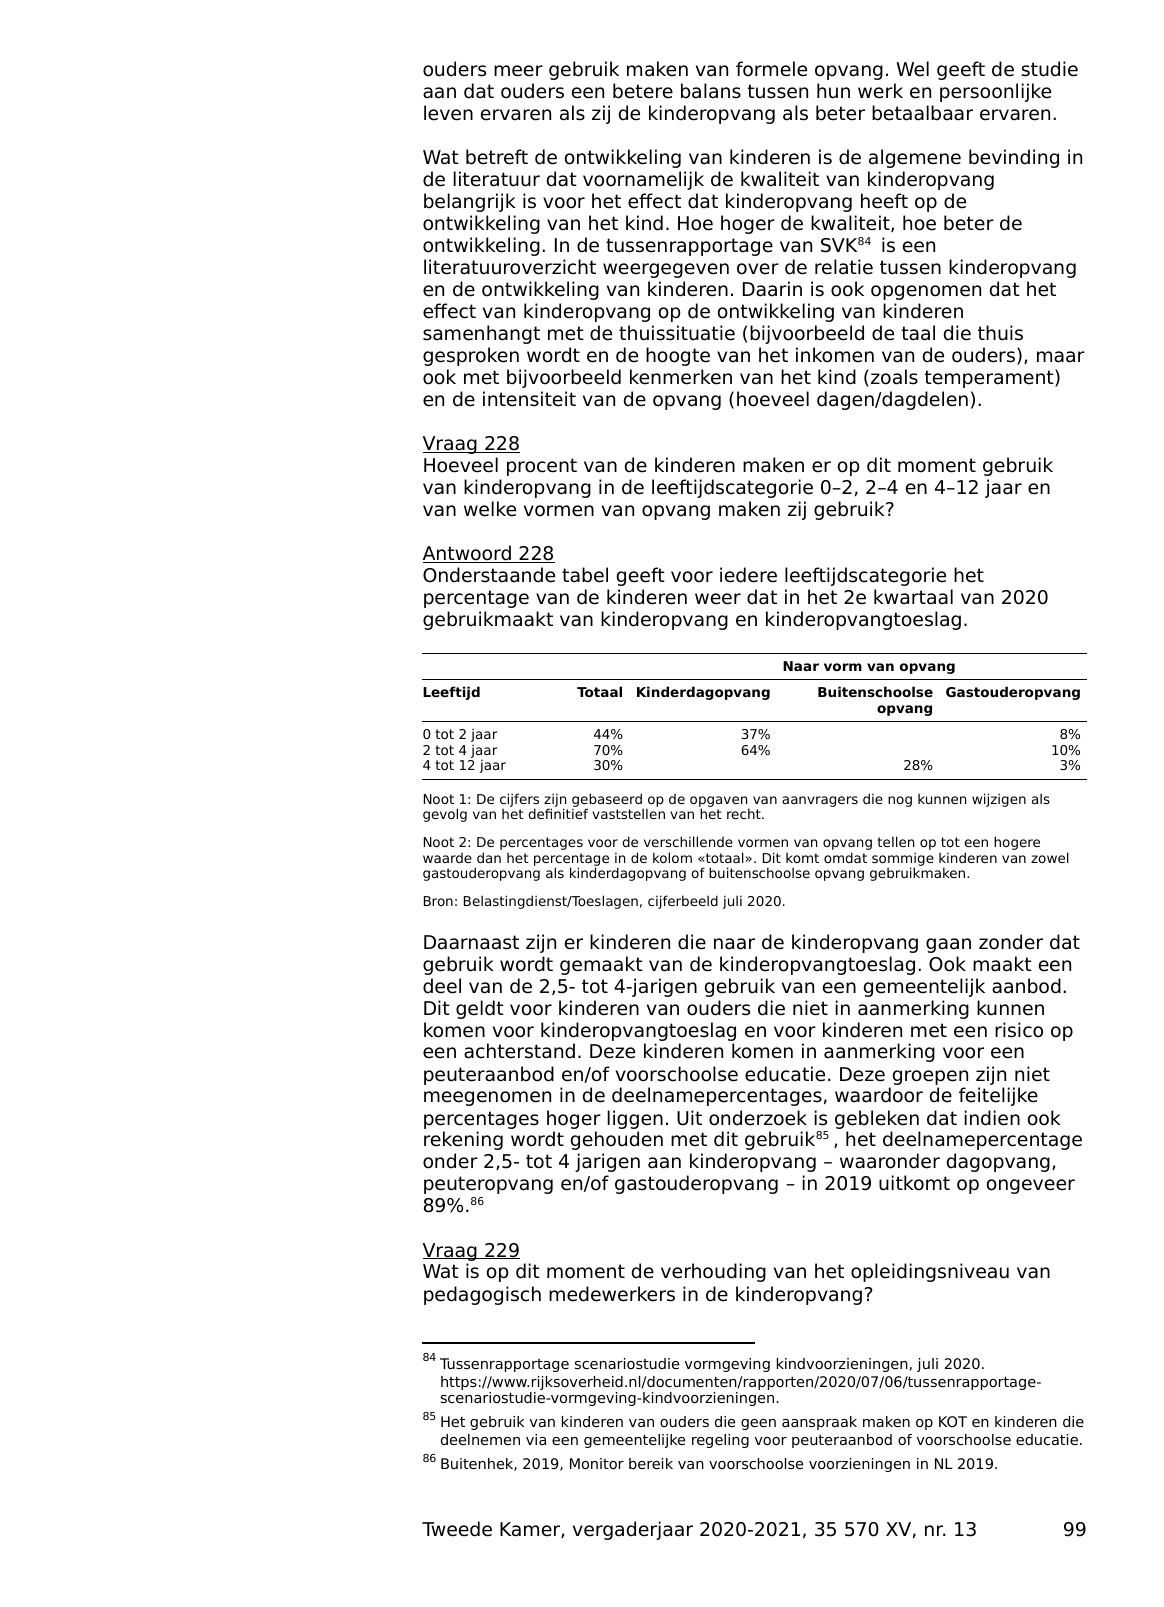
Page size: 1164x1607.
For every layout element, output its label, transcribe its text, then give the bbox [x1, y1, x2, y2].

text ouders meer gebruik maken van formele opvang. Wel geeft de studie aan dat ouders een betere balans tussen hun werk en persoonlijke leven ervaren als zij de kinderopvang als beter betaalbaar ervaren. [422, 59, 1087, 125]
table_cell 3% [939, 758, 1087, 779]
table_cell Totaal [540, 680, 629, 721]
text Wat betreft de ontwikkeling van kinderen is de algemene bevinding in de literatuur dat voornamelijk de kwaliteit van kinderopvang belangrijk is voor het effect dat kinderopvang heeft op de ontwikkeling van het kind. Hoe hoger de kwaliteit, hoe beter de ontwikkeling. In de tussenrapportage van SVK is een literatuuroverzicht weergegeven over de relatie tussen kinderopvang en de ontwikkeling van kinderen. Daarin is ook opgenomen dat het effect van kinderopvang op de ontwikkeling van kinderen samenhangt met de thuissituatie (bijvoorbeeld de taal die thuis gesproken wordt en de hoogte van het inkomen van de ouders), maar ook met bijvoorbeeld kenmerken van het kind (zoals temperament) en de intensiteit van de opvang (hoeveel dagen/dagdelen). [422, 147, 1087, 411]
table_cell 44% [540, 722, 629, 742]
text Vraag 229 [422, 1239, 1087, 1261]
table_cell 0 tot 2 jaar [422, 722, 540, 742]
text Buitenhek, 2019, Monitor bereik van voorschoolse voorzieningen in NL 2019. [422, 1452, 1087, 1474]
table_header Naar vorm van opvang [777, 654, 1087, 679]
table_cell Kinderdagopvang [629, 680, 777, 721]
table_cell 2 tot 4 jaar [422, 743, 540, 758]
table_cell 28% [777, 758, 939, 779]
table_header [540, 654, 629, 679]
table_cell 10% [939, 743, 1087, 758]
table_cell Gastouderopvang [939, 680, 1087, 721]
table_header [422, 654, 540, 679]
text Het gebruik van kinderen van ouders die geen aanspraak maken op KOT en kinderen die deelnemen via een gemeentelijke regeling voor peuteraanbod of voorschoolse educatie. [422, 1410, 1087, 1449]
table_cell 8% [939, 722, 1087, 742]
text Daarnaast zijn er kinderen die naar de kinderopvang gaan zonder dat gebruik wordt gemaakt van de kinderopvangtoeslag. Ook maakt een deel van de 2,5- tot 4-jarigen gebruik van een gemeentelijk aanbod. Dit geldt voor kinderen van ouders die niet in aanmerking kunnen komen voor kinderopvangtoeslag en voor kinderen met een risico op een achterstand. Deze kinderen komen in aanmerking voor een peuteraanbod en/of voorschoolse educatie. Deze groepen zijn niet meegenomen in de deelnamepercentages, waardoor de feitelijke percentages hoger liggen. Uit onderzoek is gebleken dat indien ook rekening wordt gehouden met dit gebruik, het deelnamepercentage onder 2,5- tot 4 jarigen aan kinderopvang – waaronder dagopvang, peuteropvang en/of gastouderopvang – in 2019 uitkomt op ongeveer 89%. [422, 932, 1087, 1217]
text Hoeveel procent van de kinderen maken er op dit moment gebruik van kinderopvang in de leeftijdscategorie 0–2, 2–4 en 4–12 jaar en van welke vormen van opvang maken zij gebruik? [422, 455, 1087, 521]
table_cell 4 tot 12 jaar [422, 758, 540, 779]
table_cell 30% [540, 758, 629, 779]
table_cell [629, 758, 777, 779]
table_header [629, 654, 777, 679]
text Antwoord 228 [422, 543, 1087, 565]
table_cell Noot 1: De cijfers zijn gebaseerd op de opgaven van aanvragers die nog kunnen wijzigen als gevolg van het definitief vaststellen van het recht. Noot 2: De percentages voor de verschillende vormen van opvang tellen op tot een hogere waarde dan het percentage in de kolom «totaal». Dit komt omdat sommige kinderen van zowel gastouderopvang als kinderdagopvang of buitenschoolse opvang gebruikmaken. Bron: Belastingdienst/Toeslagen, cijferbeeld juli 2020. [422, 780, 1087, 909]
table_cell Buitenschoolse opvang [777, 680, 939, 721]
text Wat is op dit moment de verhouding van het opleidingsniveau van pedagogisch medewerkers in de kinderopvang? [422, 1261, 1087, 1305]
table_cell 37% [629, 722, 777, 742]
text Vraag 228 [422, 433, 1087, 455]
table_cell Leeftijd [422, 680, 540, 721]
table_cell 64% [629, 743, 777, 758]
table_cell 70% [540, 743, 629, 758]
table_cell [777, 722, 939, 742]
text Tussenrapportage scenariostudie vormgeving kindvoorzieningen, juli 2020. https://www.rijksoverheid.nl/documenten/rapporten/2020/07/06/tussenrapportage-scenariostudie-vormgeving-kindvoorzieningen. [422, 1352, 1087, 1407]
table_cell [777, 743, 939, 758]
text Onderstaande tabel geeft voor iedere leeftijdscategorie het percentage van de kinderen weer dat in het 2e kwartaal van 2020 gebruikmaakt van kinderopvang en kinderopvangtoeslag. [422, 565, 1087, 631]
